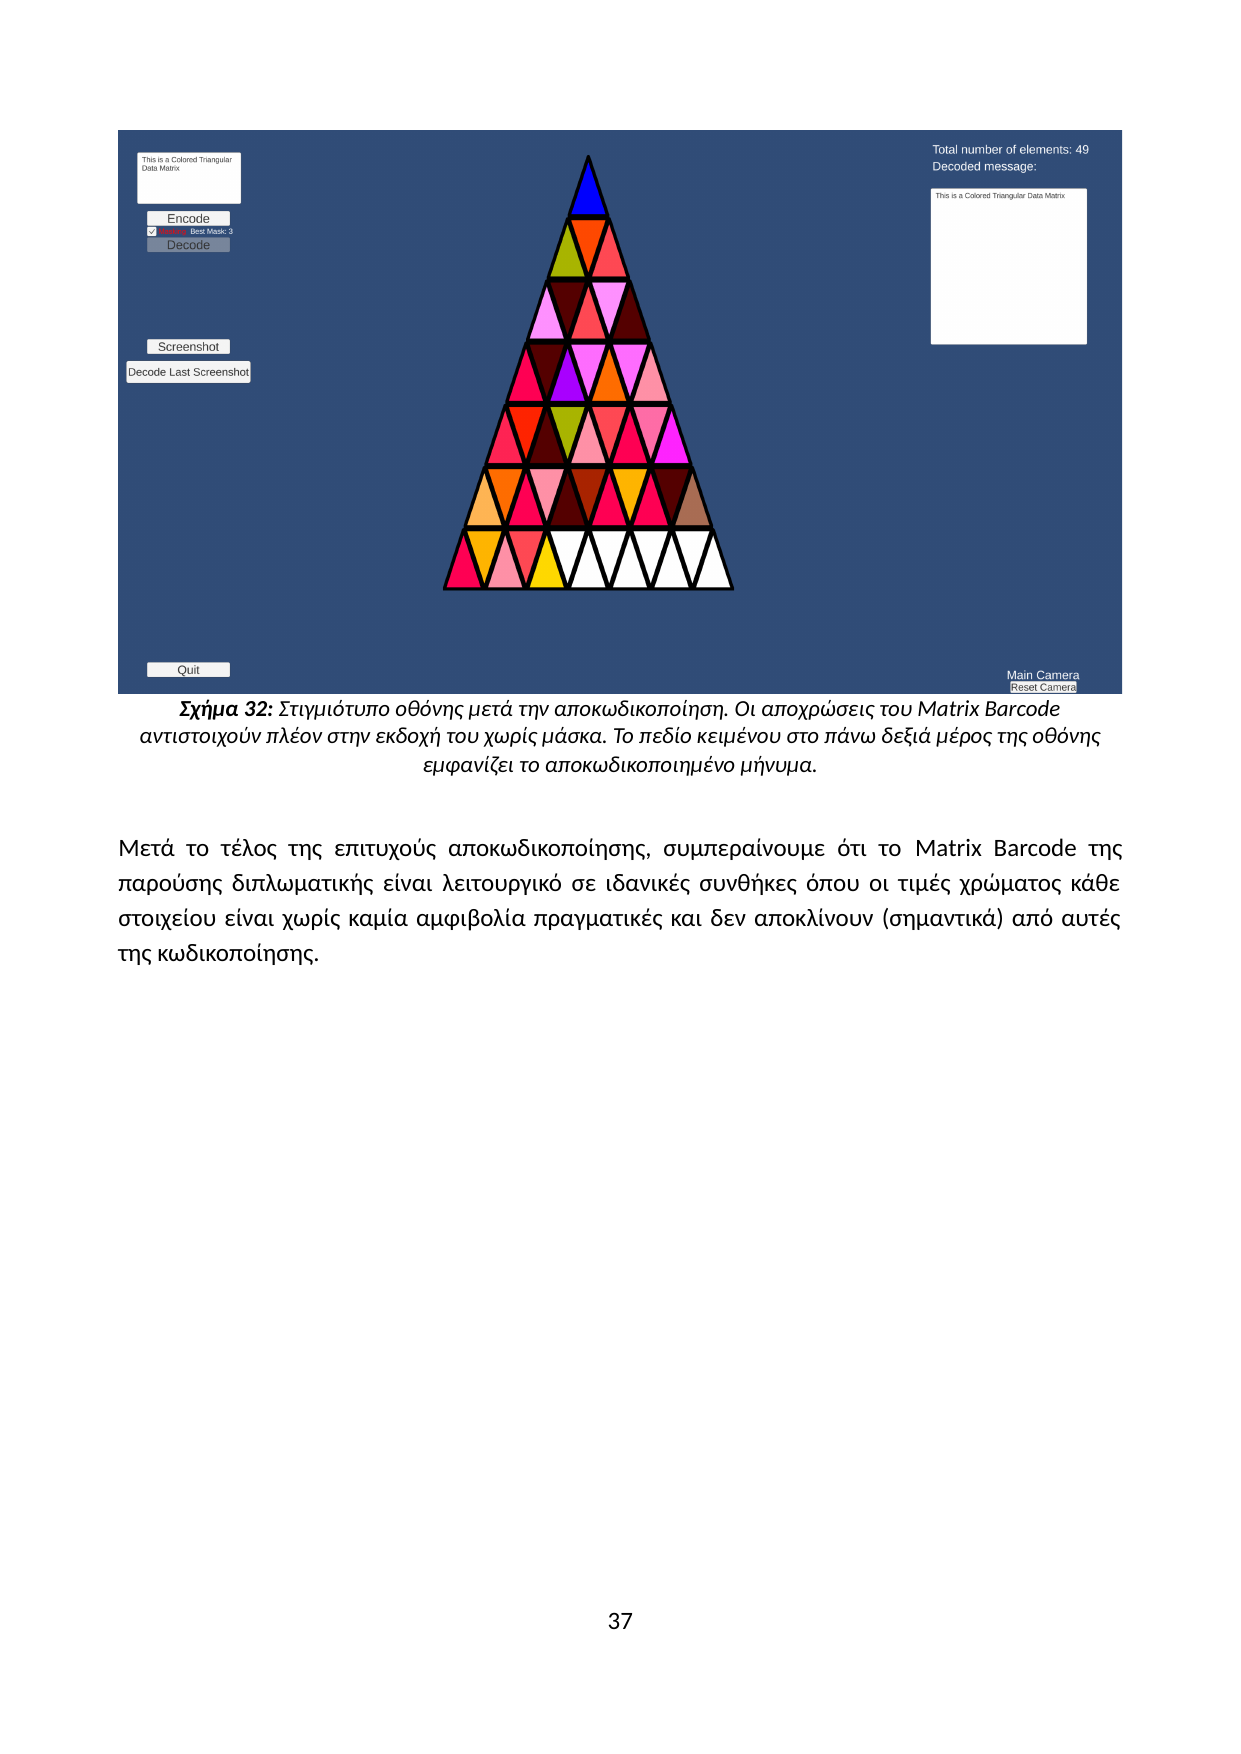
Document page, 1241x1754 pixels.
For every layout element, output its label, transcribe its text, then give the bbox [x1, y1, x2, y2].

text Μετά το τέλος της επιτυχούς αποκωδικοποίησης, συμπεραίνουμε ότι το Matrix Barcode της παρούσης διπλωματικής είναι λειτουργικό σε ιδανικές συνθήκες όπου οι τιμές χρώματος κάθε στοιχείου είναι χωρίς καμία αμφιβολία πραγματικές και δεν αποκλίνουν (σημαντικά) από αυτές της κωδικοποίησης. [118, 832, 1122, 967]
picture [118, 130, 1123, 694]
text Σχήμα 32: Στιγμιότυπο οθόνης μετά την αποκωδικοποίηση. Oι αποχρώσεις του Matrix Barcode αντιστοιχούν πλέον στην εκδοχή του χωρίς μάσκα. Το πεδίο κειμένου στο πάνω δεξιά μέρος της οθόνης εμφανίζει το αποκωδικοποιημένο μήνυμα. [118, 694, 1122, 778]
